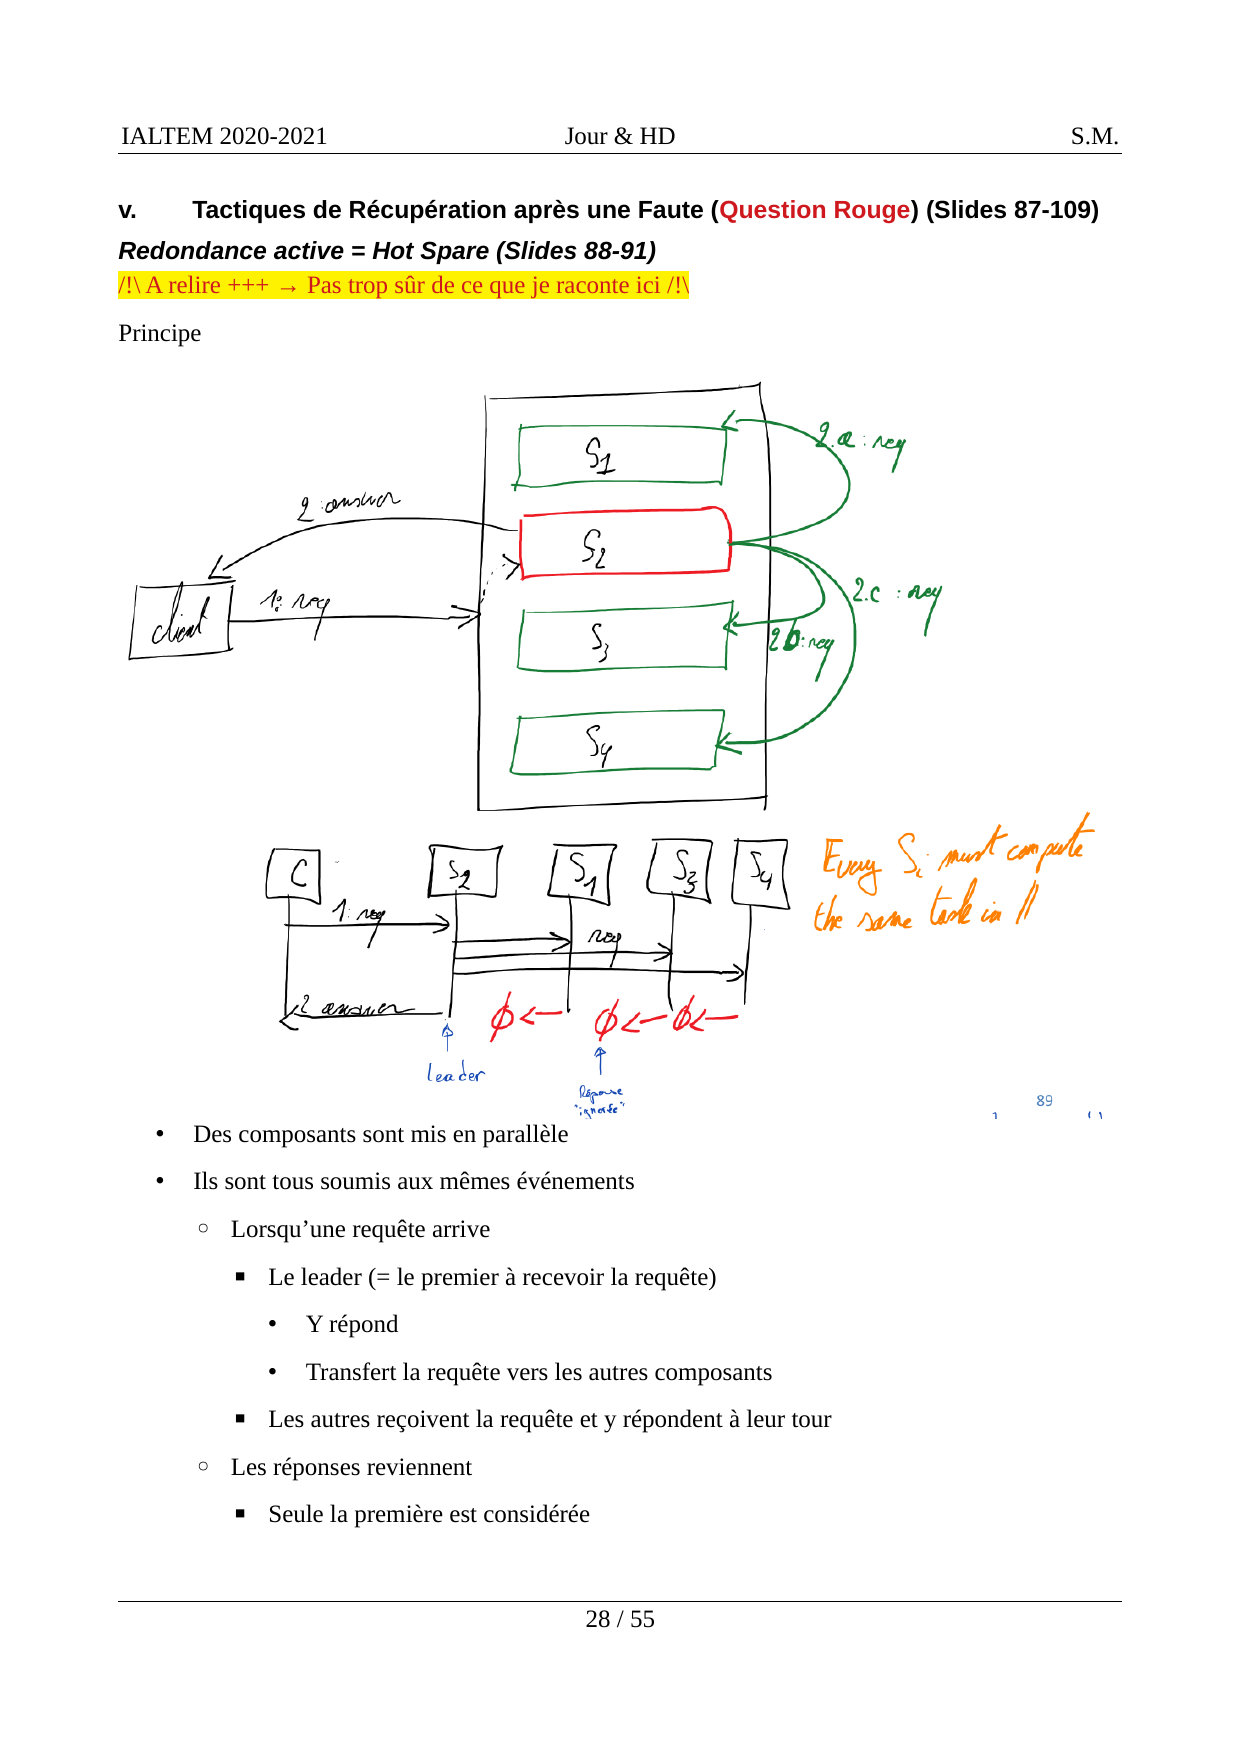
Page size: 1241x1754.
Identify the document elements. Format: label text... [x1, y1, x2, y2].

list Lorsqu’une requête arrive [193, 1214, 1122, 1243]
list Y répond [268, 1309, 1122, 1338]
list Seule la première est considérée [231, 1499, 1122, 1528]
list Les réponses reviennent [193, 1452, 1122, 1481]
text /!\ A relire +++ → Pas trop sûr de ce que je raconte ici /!\ [118, 271, 1122, 299]
list Ils sont tous soumis aux mêmes événements [156, 1166, 1122, 1195]
list Les autres reçoivent la requête et y répondent à leur tour [231, 1404, 1122, 1433]
list Des composants sont mis en parallèle [156, 1119, 1122, 1147]
list Transfert la requête vers les autres composants [268, 1357, 1122, 1386]
text Principe [118, 318, 1122, 347]
list Le leader (= le premier à recevoir la requête) [231, 1262, 1122, 1290]
subtitle Tactiques de Récupération après une Faute (Question Rouge) (Slides 87-109) [118, 195, 1122, 223]
subtitle Redondance active = Hot Spare (Slides 88-91) [118, 236, 1122, 264]
picture [118, 365, 1123, 1119]
